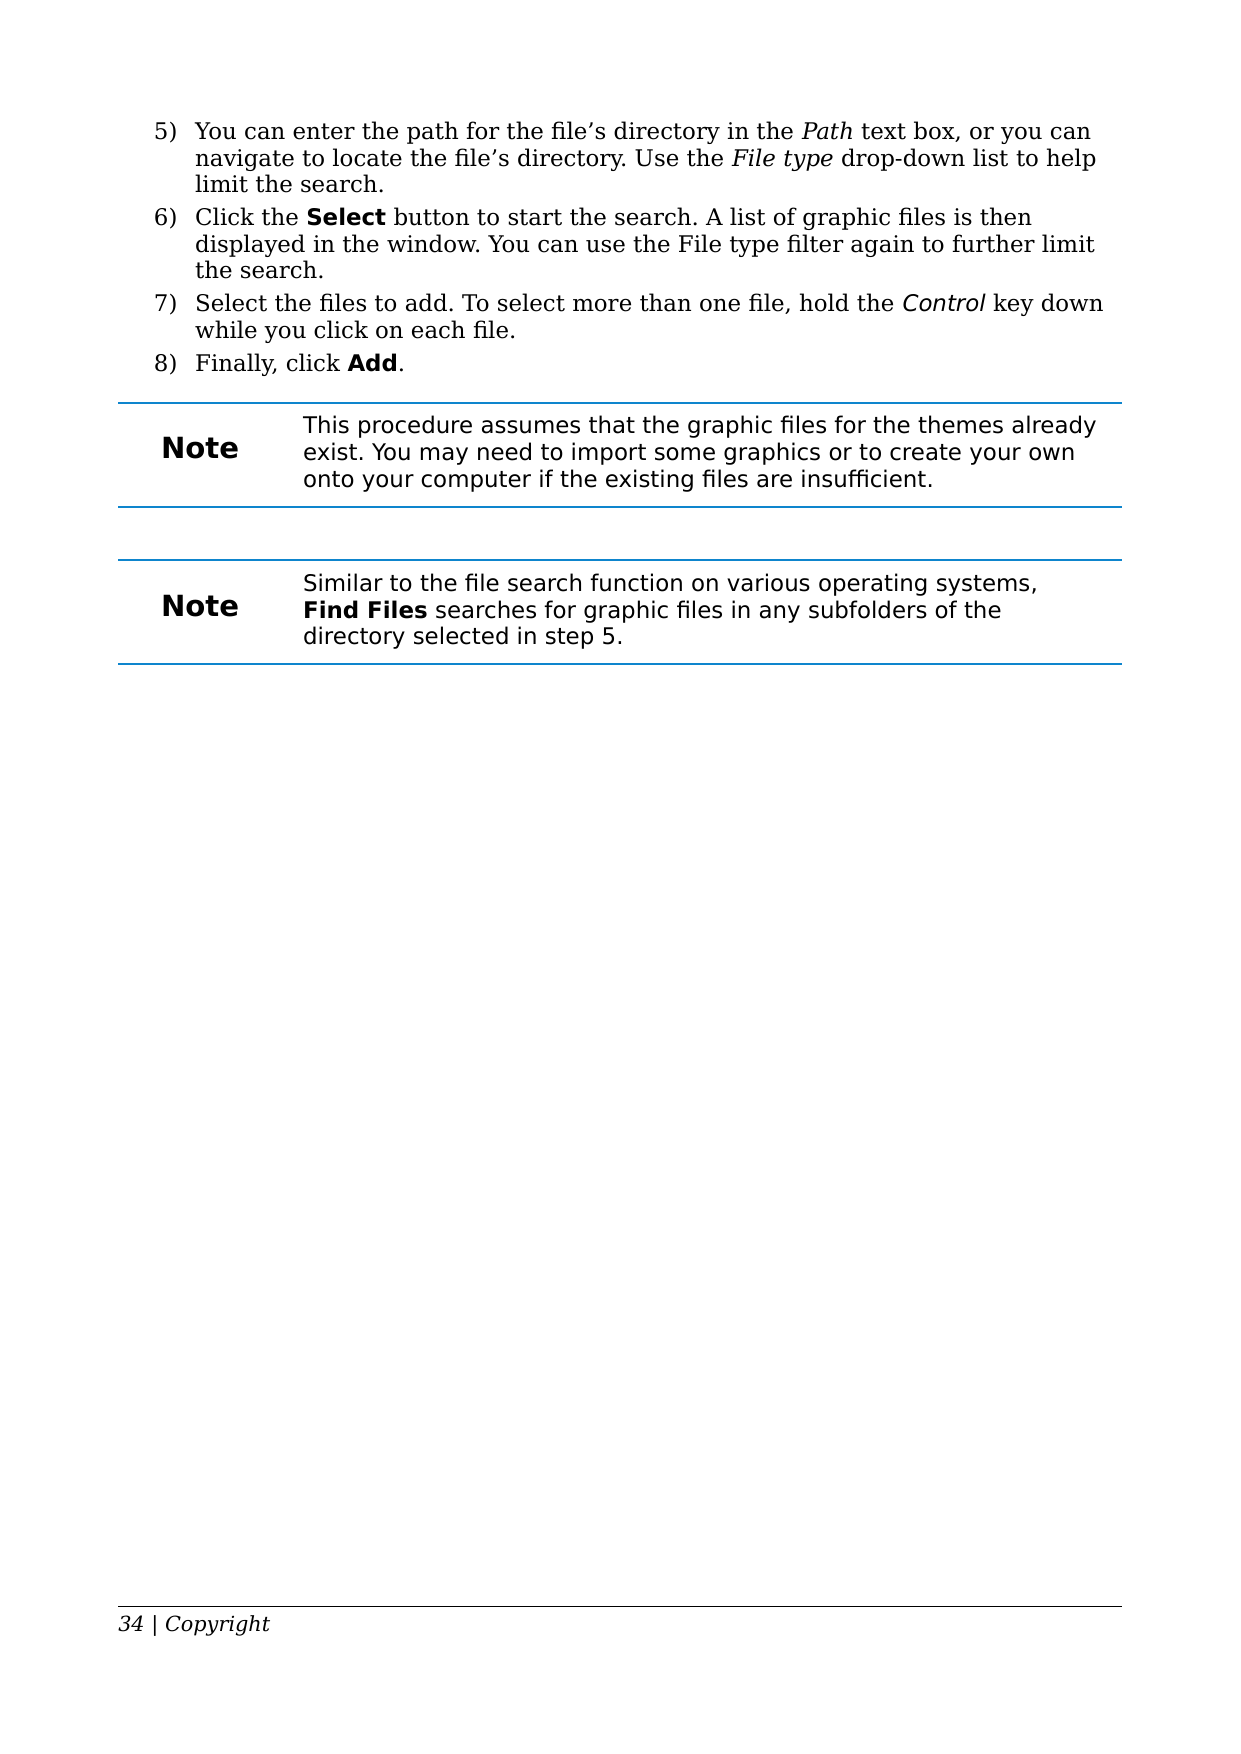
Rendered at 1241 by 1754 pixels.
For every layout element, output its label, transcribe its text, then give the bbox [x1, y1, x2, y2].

table_header Note [118, 561, 281, 663]
list You can enter the path for the file’s directory in the Path text box, or you can navigate to locate the file’s directory. Use the File type drop-down list to help limit the search. [177, 118, 1122, 198]
list Finally, click Add. [177, 350, 1122, 377]
table_header This procedure assumes that the graphic files for the themes already exist. You may need to import some graphics or to create your own onto your computer if the existing files are insufficient. [281, 404, 1122, 506]
list Click the Select button to start the search. A list of graphic files is then displayed in the window. You can use the File type filter again to further limit the search. [177, 204, 1122, 284]
table_header Note [118, 404, 281, 506]
table_header Similar to the file search function on various operating systems, Find Files searches for graphic files in any subfolders of the directory selected in step 5. [281, 561, 1122, 663]
list Select the files to add. To select more than one file, hold the Control key down while you click on each file. [177, 291, 1122, 344]
